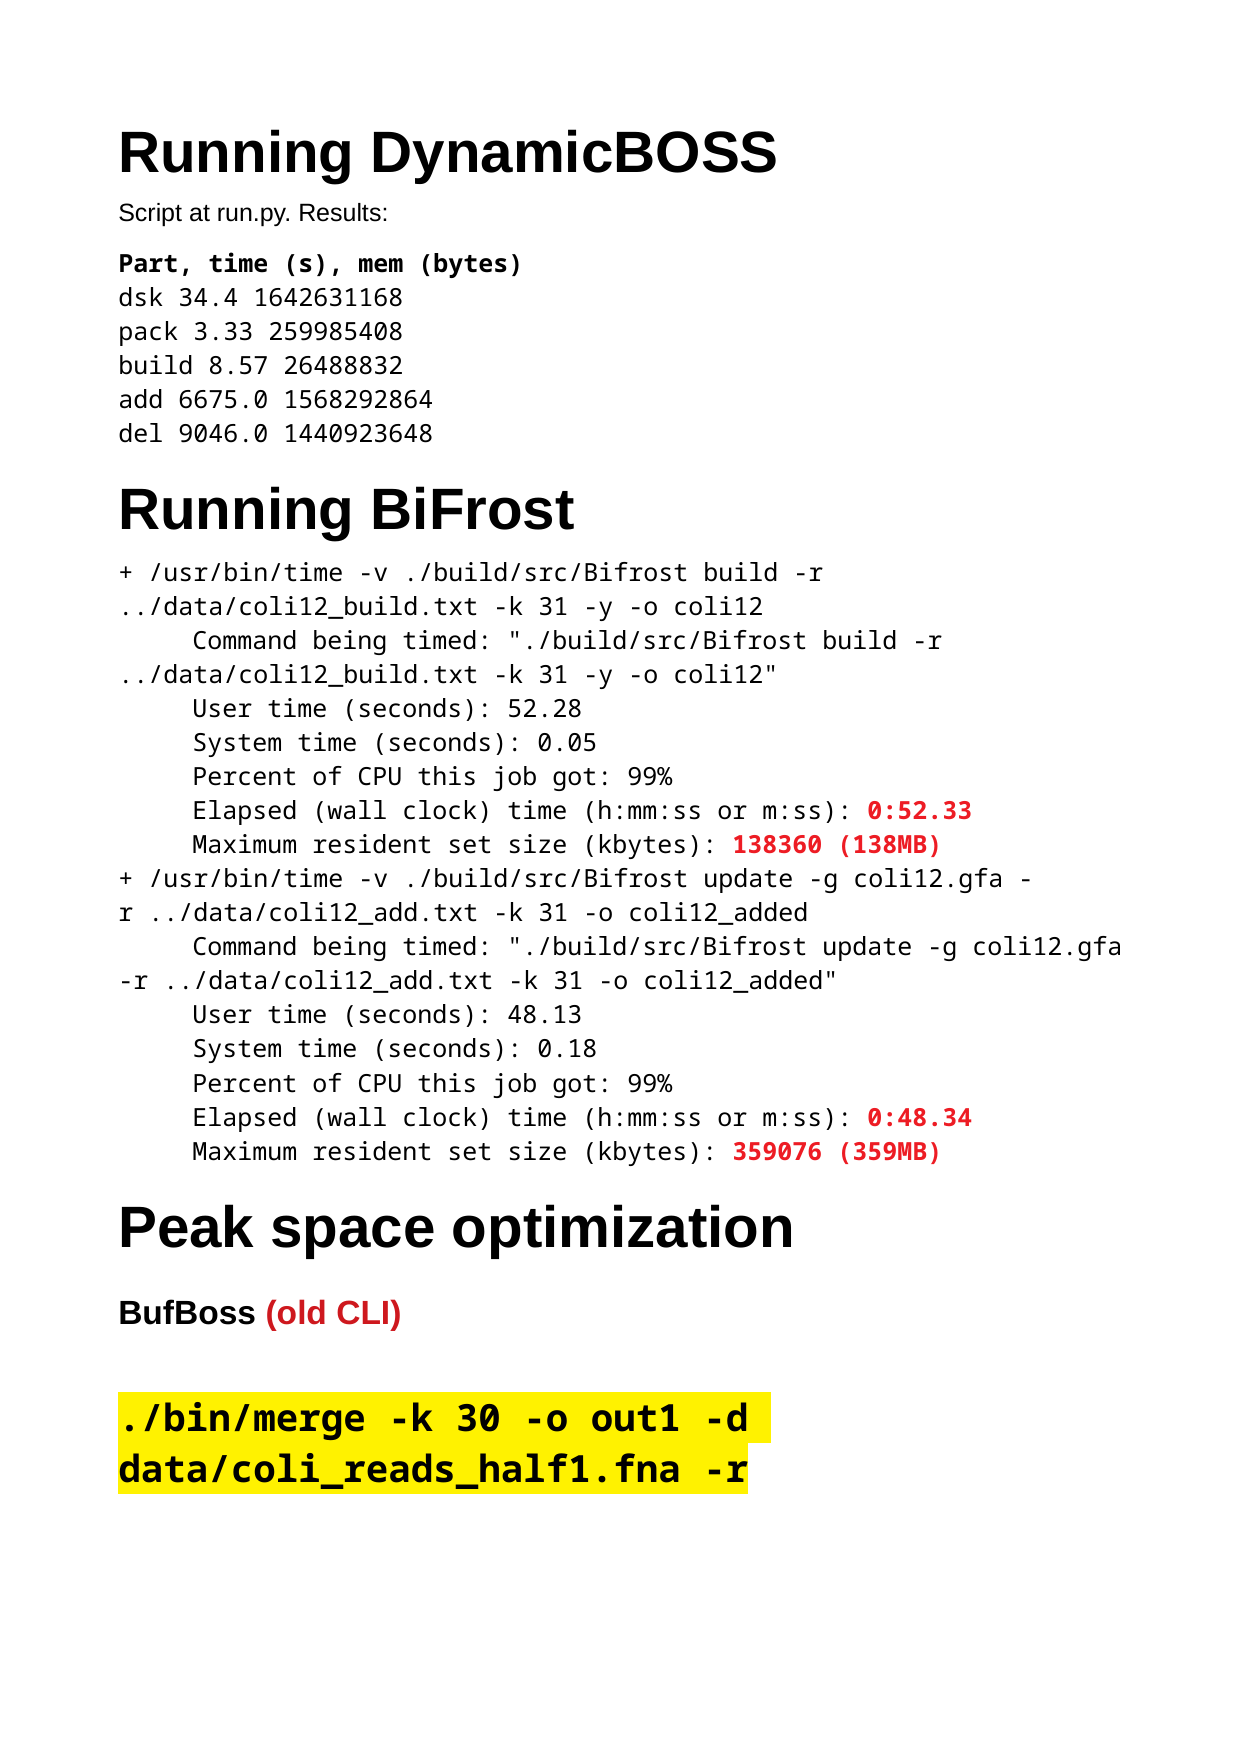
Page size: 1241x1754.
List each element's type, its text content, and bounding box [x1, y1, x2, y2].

text User time (seconds): 48.13 [118, 997, 1122, 1031]
text Elapsed (wall clock) time (h:mm:ss or m:ss): 0:48.34 [118, 1099, 1122, 1133]
title Running DynamicBOSS [118, 118, 1122, 185]
text Elapsed (wall clock) time (h:mm:ss or m:ss): 0:52.33 [118, 793, 1122, 827]
text + /usr/bin/time -v ./build/src/Bifrost build -r ../data/coli12_build.txt -k 31 -y -o coli12 [118, 554, 1122, 622]
title Running BiFrost [118, 475, 1122, 542]
text Maximum resident set size (kbytes): 138360 (138MB) [118, 827, 1122, 861]
text Maximum resident set size (kbytes): 359076 (359MB) [118, 1133, 1122, 1167]
text + /usr/bin/time -v ./build/src/Bifrost update -g coli12.gfa -r ../data/coli12_add.txt -k 31 -o coli12_added [118, 861, 1122, 929]
text dsk 34.4 1642631168 [118, 279, 1122, 313]
text Command being timed: "./build/src/Bifrost update -g coli12.gfa -r ../data/coli12_add.txt -k 31 -o coli12_added" [118, 929, 1122, 997]
text Command being timed: "./build/src/Bifrost build -r ../data/coli12_build.txt -k 31 -y -o coli12" [118, 622, 1122, 691]
text del 9046.0 1440923648 [118, 416, 1122, 450]
text System time (seconds): 0.18 [118, 1031, 1122, 1065]
text Part, time (s), mem (bytes) [118, 245, 1122, 279]
text Percent of CPU this job got: 99% [118, 759, 1122, 793]
text Script at run.py. Results: [118, 198, 1122, 226]
text build 8.57 26488832 [118, 347, 1122, 382]
text add 6675.0 1568292864 [118, 382, 1122, 416]
title Peak space optimization [118, 1192, 1122, 1259]
text Percent of CPU this job got: 99% [118, 1065, 1122, 1099]
text System time (seconds): 0.05 [118, 724, 1122, 759]
text User time (seconds): 52.28 [118, 691, 1122, 724]
subtitle BufBoss (old CLI) [118, 1293, 1122, 1331]
text pack 3.33 259985408 [118, 313, 1122, 347]
text ./bin/merge -k 30 -o out1 -d data/coli_reads_half1.fna -r [118, 1392, 1122, 1494]
